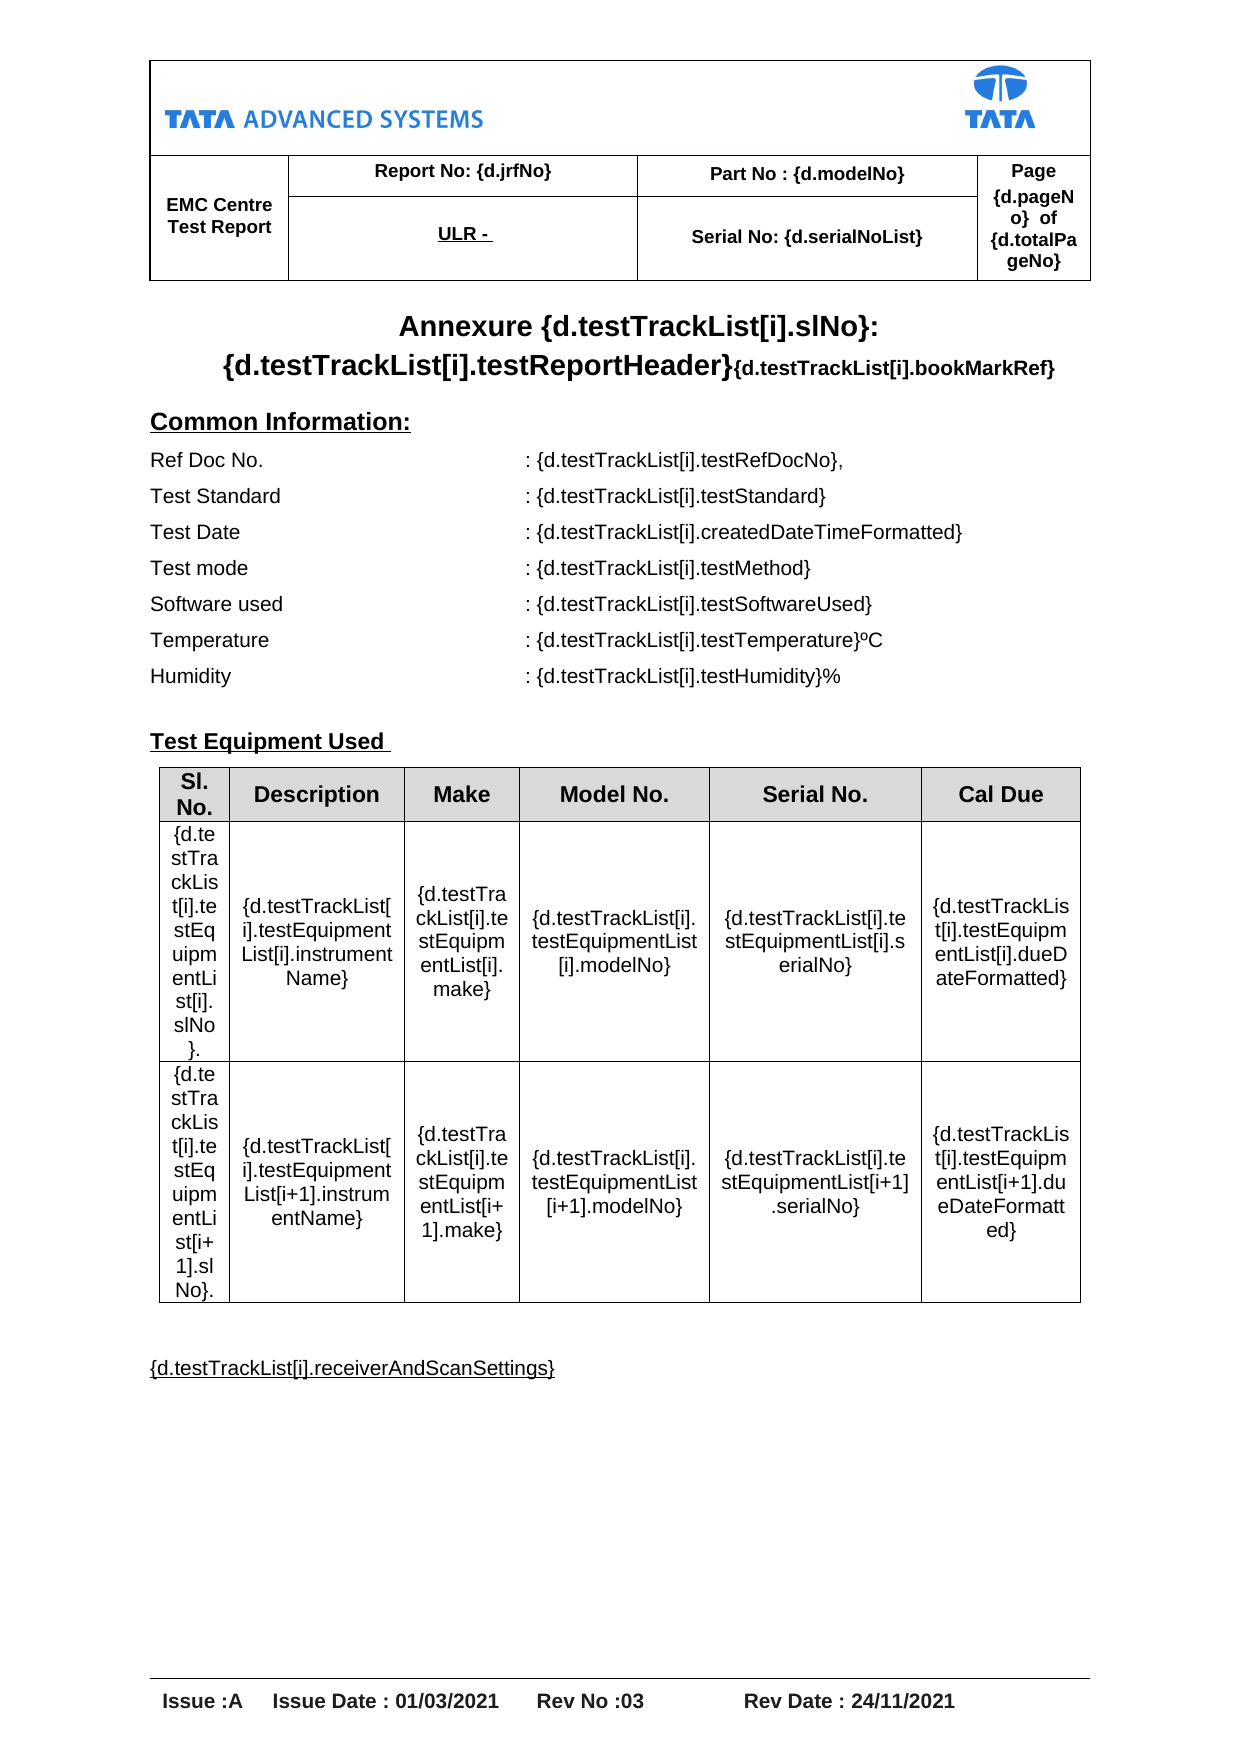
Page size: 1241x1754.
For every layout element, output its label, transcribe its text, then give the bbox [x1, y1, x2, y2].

text Humidity : {d.testTrackList[i].testHumidity}% [150, 664, 1090, 688]
text Test Equipment Used [150, 728, 1090, 754]
table_cell {d.testTrackList[i].testEquipmentList[i+1].instrumentName} [230, 1062, 404, 1302]
text Ref Doc No. : {d.testTrackList[i].testRefDocNo}, [150, 448, 1090, 472]
table_header Model No. [520, 768, 709, 821]
table_cell {d.testTrackList[i].testEquipmentList[i+1].modelNo} [520, 1062, 709, 1302]
table_cell {d.testTrackList[i].testEquipmentList[i].slNo}. [160, 822, 229, 1061]
table_header Description [230, 768, 404, 821]
table_cell {d.testTrackList[i].testEquipmentList[i].dueDateFormatted} [922, 822, 1080, 1061]
table_cell {d.testTrackList[i].testEquipmentList[i].serialNo} [710, 822, 921, 1061]
table_header Cal Due [922, 768, 1080, 821]
table_cell {d.testTrackList[i].testEquipmentList[i+1].dueDateFormatted} [922, 1062, 1080, 1302]
table_cell {d.testTrackList[i].testEquipmentList[i+1].make} [405, 1062, 519, 1302]
text Temperature : {d.testTrackList[i].testTemperature}ºC [150, 628, 1090, 652]
text {d.testTrackList[i].receiverAndScanSettings} [150, 1356, 1090, 1406]
table_header Serial No. [710, 768, 921, 821]
table_cell {d.testTrackList[i].testEquipmentList[i].make} [405, 822, 519, 1061]
table_cell {d.testTrackList[i].testEquipmentList[i].modelNo} [520, 822, 709, 1061]
text Test mode : {d.testTrackList[i].testMethod} [150, 556, 1090, 580]
table_cell {d.testTrackList[i].testEquipmentList[i+1].slNo}. [160, 1062, 229, 1302]
table_cell {d.testTrackList[i].testEquipmentList[i+1].serialNo} [710, 1062, 921, 1302]
text Test Standard : {d.testTrackList[i].testStandard} [150, 484, 1090, 508]
subtitle Annexure {d.testTrackList[i].slNo}: {d.testTrackList[i].testReportHeader}{d.testTrackList[i].bookMarkRef} [187, 309, 1090, 381]
text Test Date : {d.testTrackList[i].createdDateTimeFormatted} [150, 520, 1090, 544]
table_header Make [405, 768, 519, 821]
text Software used : {d.testTrackList[i].testSoftwareUsed} [150, 592, 1090, 616]
text Common Information: [150, 407, 1090, 436]
table_cell {d.testTrackList[i].testEquipmentList[i].instrumentName} [230, 822, 404, 1061]
picture [165, 65, 1035, 147]
table_header Sl. No. [160, 768, 229, 821]
